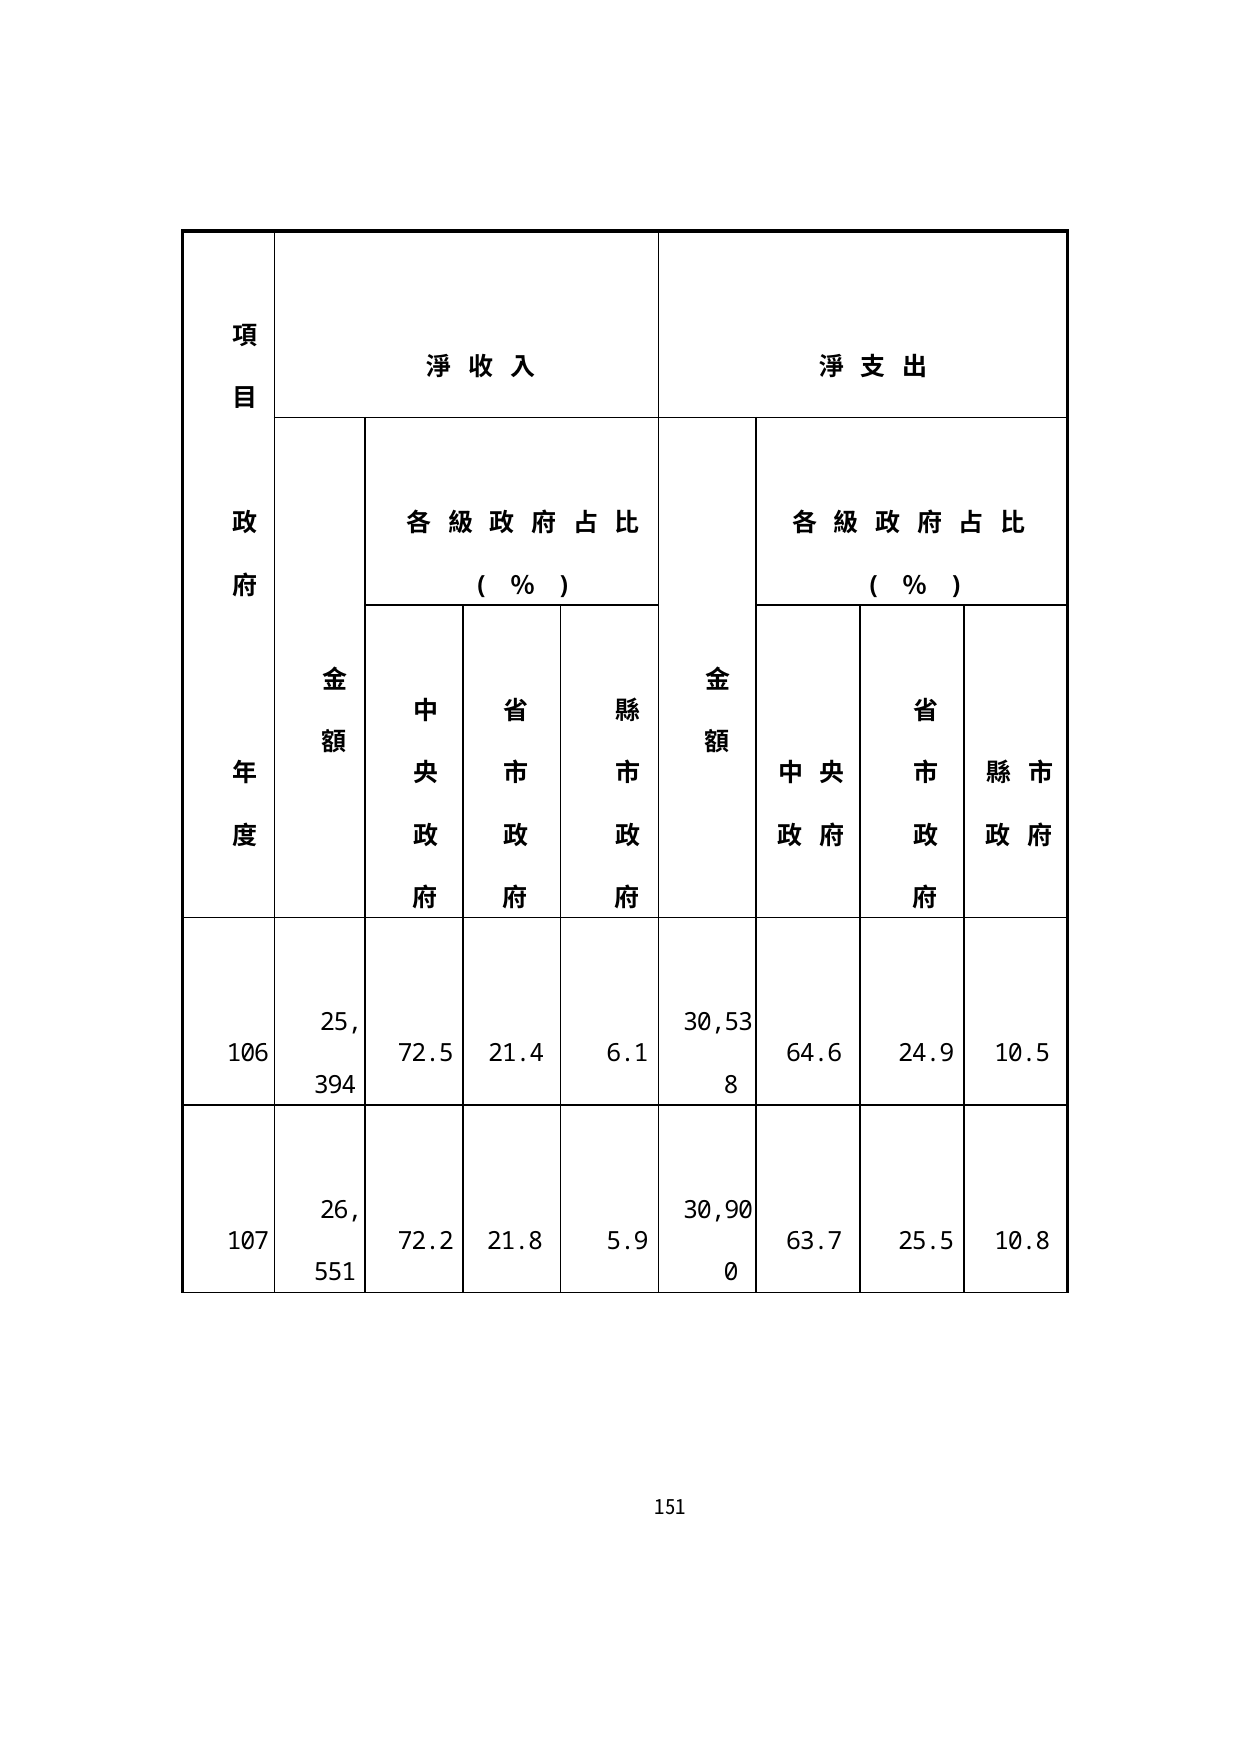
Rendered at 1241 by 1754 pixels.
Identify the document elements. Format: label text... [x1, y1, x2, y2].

table_header 項目 [184, 233, 274, 417]
table_cell 各級政府占比(％) [757, 418, 1066, 604]
table_cell 10.5 [965, 918, 1066, 1104]
table_cell 64.6 [757, 918, 859, 1104]
table_cell 25.5 [861, 1106, 963, 1292]
table_cell 省市政府 [861, 606, 963, 917]
table_cell 縣市政府 [561, 606, 658, 917]
table_cell 縣市政府 [965, 606, 1066, 917]
table_cell 72.5 [366, 918, 462, 1104]
table_cell 25,394 [275, 918, 364, 1104]
table_cell 6.1 [561, 918, 658, 1104]
table_cell 24.9 [861, 918, 963, 1104]
table_cell 5.9 [561, 1106, 658, 1292]
table_cell 中央政府 [757, 606, 859, 917]
table_cell 30,900 [659, 1106, 755, 1292]
table_header 淨支出 [659, 233, 1066, 417]
table_cell 26,551 [275, 1106, 364, 1292]
table_cell 各級政府占比 (％) [366, 418, 658, 604]
table_cell 63.7 [757, 1106, 859, 1292]
table_header 淨收入 [275, 233, 658, 417]
table_cell 年度 [184, 604, 274, 917]
table_cell 金額 [659, 418, 755, 917]
table_cell 10.8 [965, 1106, 1066, 1292]
table_cell 中央政府 [366, 606, 462, 917]
table_cell 72.2 [366, 1106, 462, 1292]
table_cell 106 [184, 918, 274, 1104]
table_cell 21.8 [464, 1106, 560, 1292]
table_cell 30,538 [659, 918, 755, 1104]
table_cell 省市政府 [464, 606, 560, 917]
table_cell 政府 [184, 417, 274, 604]
table_cell 金額 [275, 418, 364, 917]
table_cell 107 [184, 1106, 274, 1292]
table_cell 21.4 [464, 918, 560, 1104]
